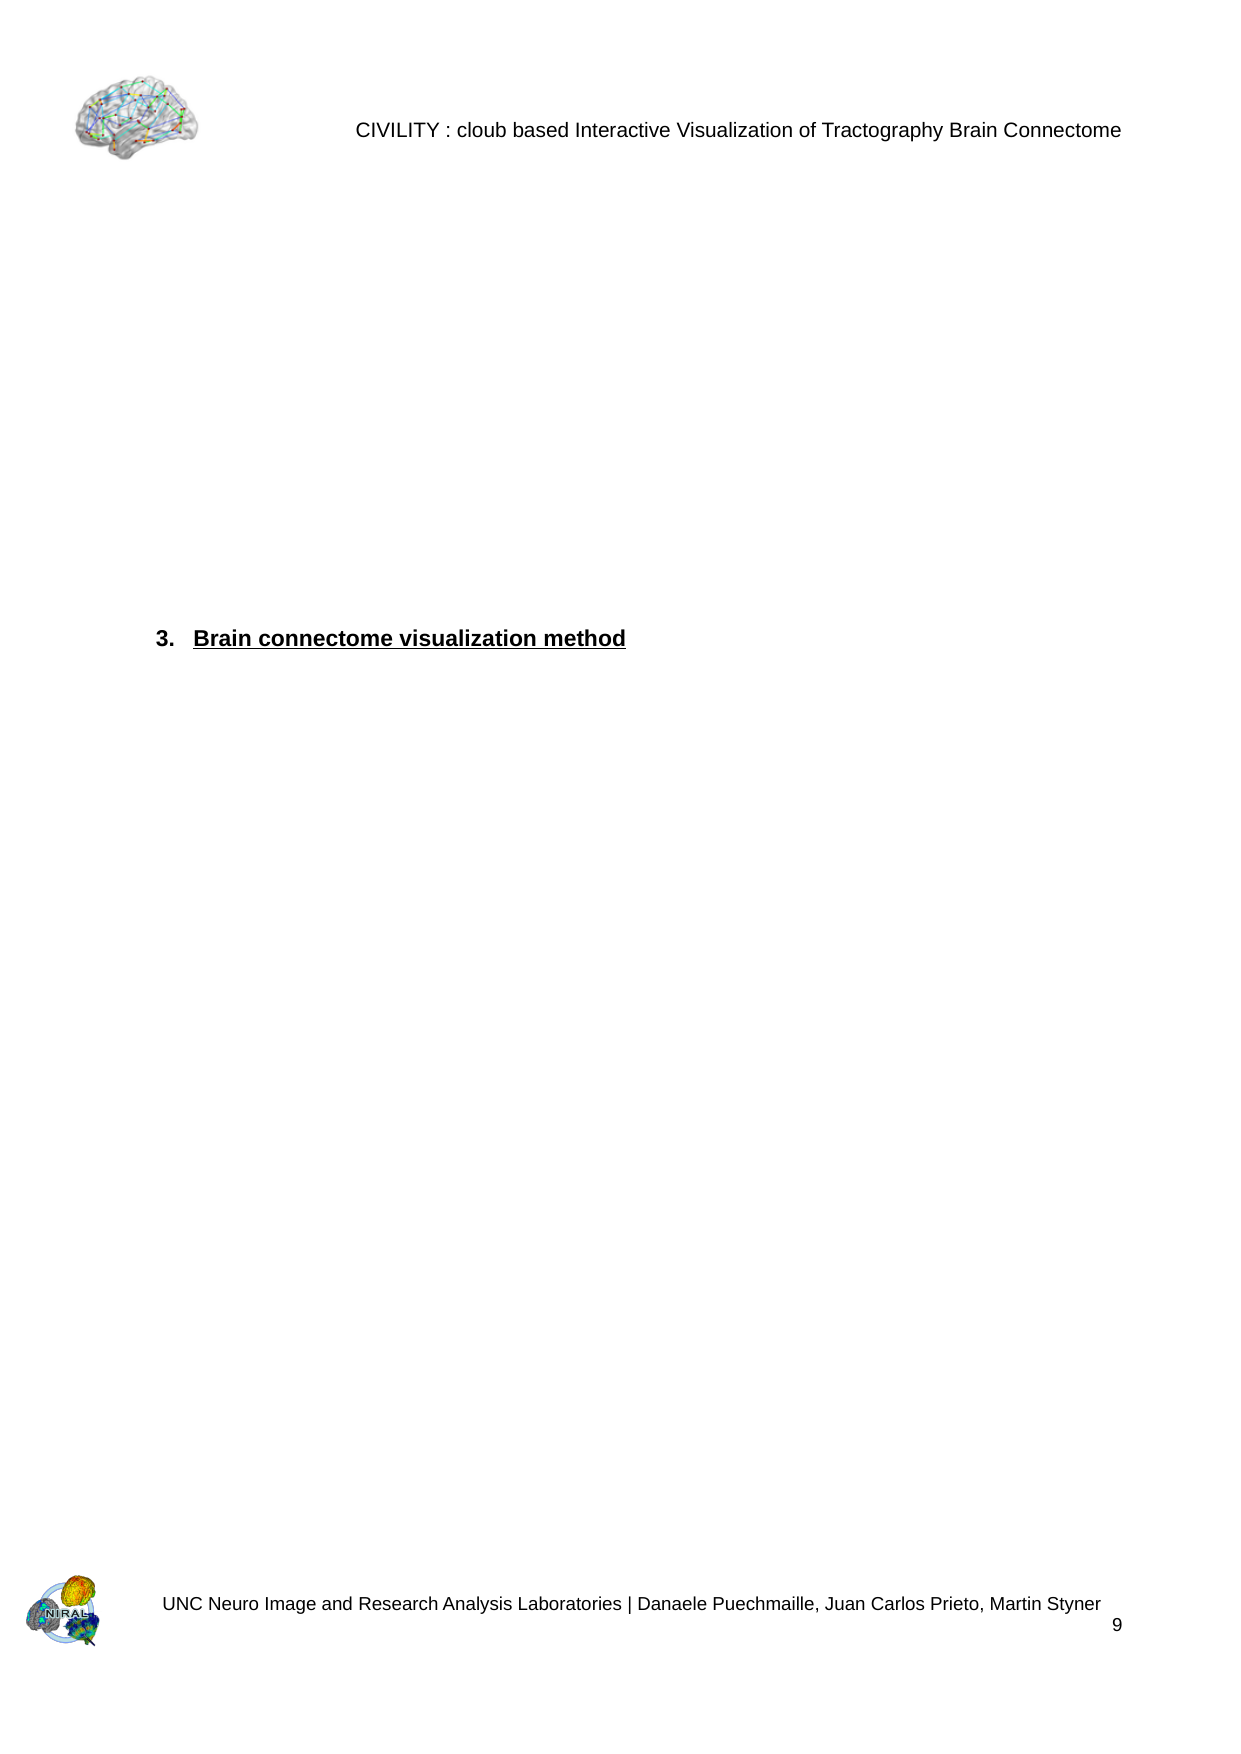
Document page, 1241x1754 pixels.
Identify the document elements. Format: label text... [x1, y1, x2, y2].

list Brain connectome visualization method [156, 625, 1122, 651]
picture [17, 1559, 114, 1663]
picture [68, 69, 203, 165]
